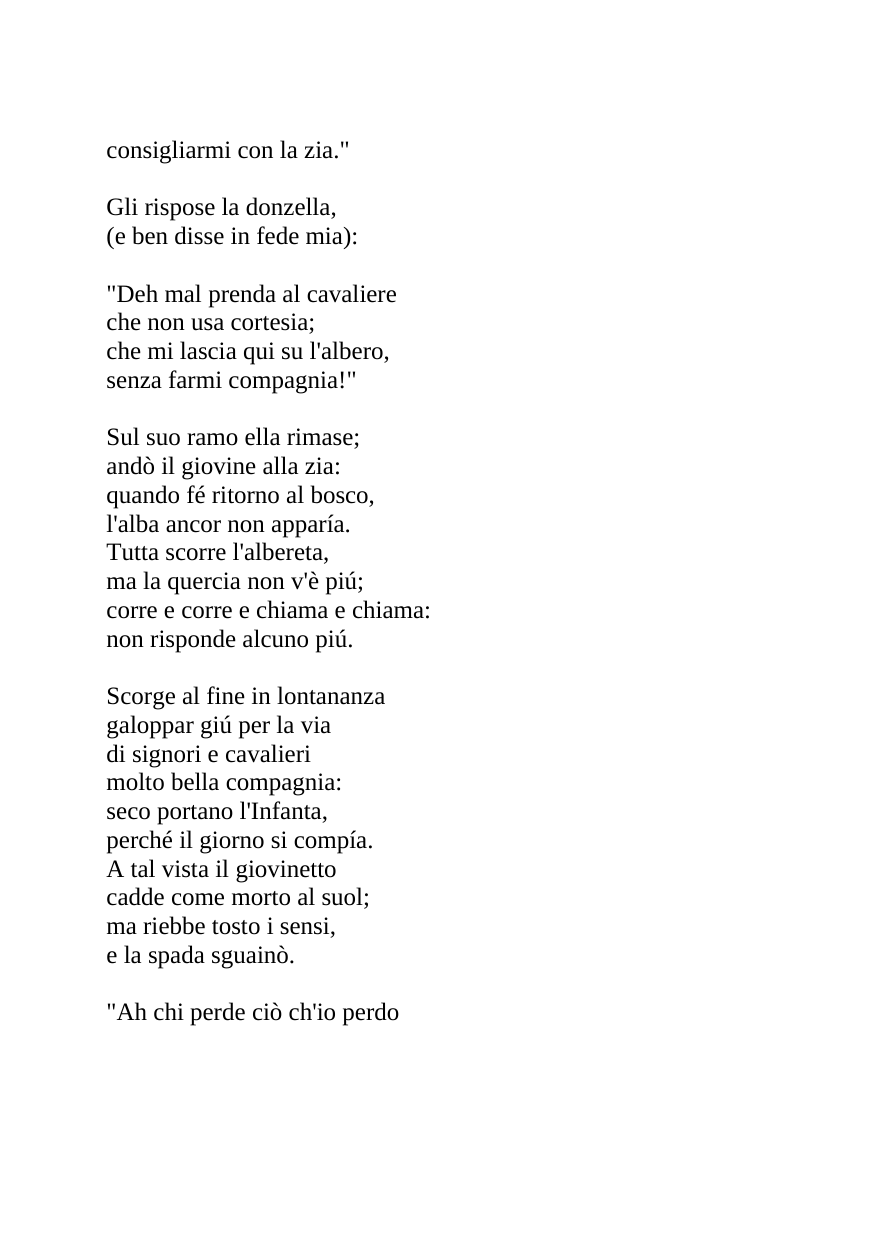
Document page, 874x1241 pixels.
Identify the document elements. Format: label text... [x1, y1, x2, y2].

text che mi lascia qui su l'albero, [106, 336, 768, 365]
text seco portano l'Infanta, [106, 796, 768, 825]
text l'alba ancor non apparía. [106, 509, 768, 537]
text senza farmi compagnia!" [106, 365, 768, 394]
text A tal vista il giovinetto [106, 854, 768, 882]
text Sul suo ramo ella rimase; [106, 422, 768, 451]
text non risponde alcuno piú. [106, 624, 768, 652]
text perché il giorno si compía. [106, 825, 768, 854]
text "Deh mal prenda al cavaliere [106, 279, 768, 307]
text (e ben disse in fede mia): [106, 221, 768, 250]
text ma riebbe tosto i sensi, [106, 911, 768, 940]
text e la spada sguainò. [106, 940, 768, 969]
text quando fé ritorno al bosco, [106, 480, 768, 509]
text Tutta scorre l'albereta, [106, 537, 768, 566]
text Gli rispose la donzella, [106, 192, 768, 221]
text cadde come morto al suol; [106, 882, 768, 911]
text corre e corre e chiama e chiama: [106, 595, 768, 624]
text galoppar giú per la via [106, 710, 768, 739]
text "Ah chi perde ciò ch'io perdo [106, 997, 768, 1026]
text molto bella compagnia: [106, 767, 768, 796]
text consigliarmi con la zia." [106, 135, 768, 164]
text di signori e cavalieri [106, 739, 768, 767]
text che non usa cortesia; [106, 307, 768, 336]
text Scorge al fine in lontananza [106, 681, 768, 710]
text ma la quercia non v'è piú; [106, 566, 768, 595]
text andò il giovine alla zia: [106, 451, 768, 480]
